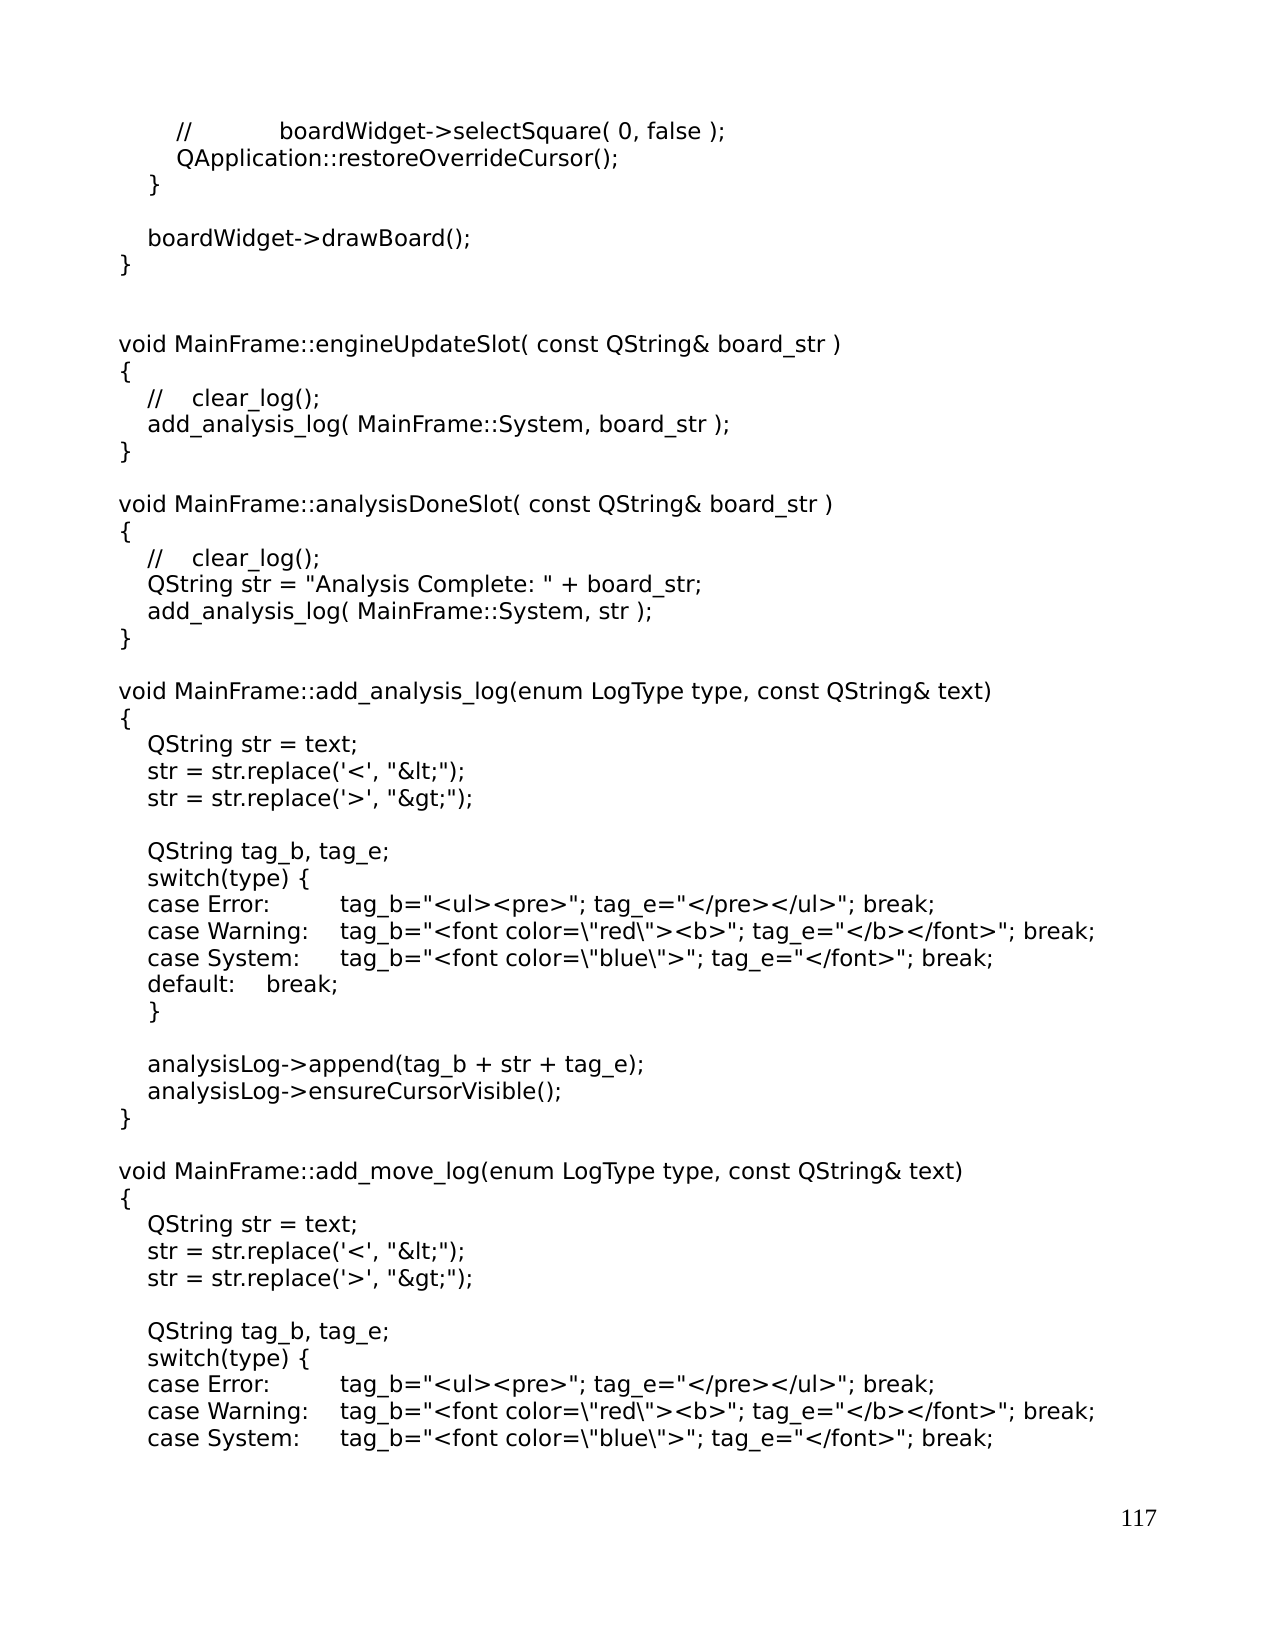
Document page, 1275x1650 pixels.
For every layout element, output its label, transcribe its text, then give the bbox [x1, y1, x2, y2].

text add_analysis_log( MainFrame::System, board_str ); [118, 411, 1157, 438]
text { [118, 518, 1157, 545]
text case Error: tag_b="<ul><pre>"; tag_e="</pre></ul>"; break; [118, 1371, 1157, 1398]
text } [118, 998, 1157, 1025]
text QApplication::restoreOverrideCursor(); [118, 145, 1157, 171]
text } [118, 251, 1157, 278]
text QString tag_b, tag_e; [118, 838, 1157, 865]
text QString str = text; [118, 731, 1157, 758]
text void MainFrame::engineUpdateSlot( const QString& board_str ) [118, 331, 1157, 358]
text case Warning: tag_b="<font color=\"red\"><b>"; tag_e="</b></font>"; break; [118, 1398, 1157, 1425]
text { [118, 1185, 1157, 1211]
text } [118, 171, 1157, 198]
text // boardWidget->selectSquare( 0, false ); [118, 118, 1157, 145]
text str = str.replace('>', "&gt;"); [118, 785, 1157, 811]
text str = str.replace('<', "&lt;"); [118, 1238, 1157, 1265]
text switch(type) { [118, 865, 1157, 891]
text // clear_log(); [118, 545, 1157, 571]
text { [118, 358, 1157, 385]
text void MainFrame::add_analysis_log(enum LogType type, const QString& text) [118, 678, 1157, 705]
text case System: tag_b="<font color=\"blue\">"; tag_e="</font>"; break; [118, 945, 1157, 971]
text QString tag_b, tag_e; [118, 1318, 1157, 1345]
text { [118, 705, 1157, 731]
text // clear_log(); [118, 385, 1157, 411]
text } [118, 438, 1157, 465]
text case Error: tag_b="<ul><pre>"; tag_e="</pre></ul>"; break; [118, 891, 1157, 918]
text analysisLog->append(tag_b + str + tag_e); [118, 1051, 1157, 1078]
text default: break; [118, 971, 1157, 998]
text switch(type) { [118, 1345, 1157, 1371]
text void MainFrame::add_move_log(enum LogType type, const QString& text) [118, 1158, 1157, 1185]
text boardWidget->drawBoard(); [118, 225, 1157, 251]
text QString str = text; [118, 1211, 1157, 1238]
text } [118, 1105, 1157, 1131]
text add_analysis_log( MainFrame::System, str ); [118, 598, 1157, 625]
text } [118, 625, 1157, 651]
text case System: tag_b="<font color=\"blue\">"; tag_e="</font>"; break; [118, 1425, 1157, 1451]
text case Warning: tag_b="<font color=\"red\"><b>"; tag_e="</b></font>"; break; [118, 918, 1157, 945]
text str = str.replace('>', "&gt;"); [118, 1265, 1157, 1291]
text void MainFrame::analysisDoneSlot( const QString& board_str ) [118, 491, 1157, 518]
text analysisLog->ensureCursorVisible(); [118, 1078, 1157, 1105]
text QString str = "Analysis Complete: " + board_str; [118, 571, 1157, 598]
text str = str.replace('<', "&lt;"); [118, 758, 1157, 785]
